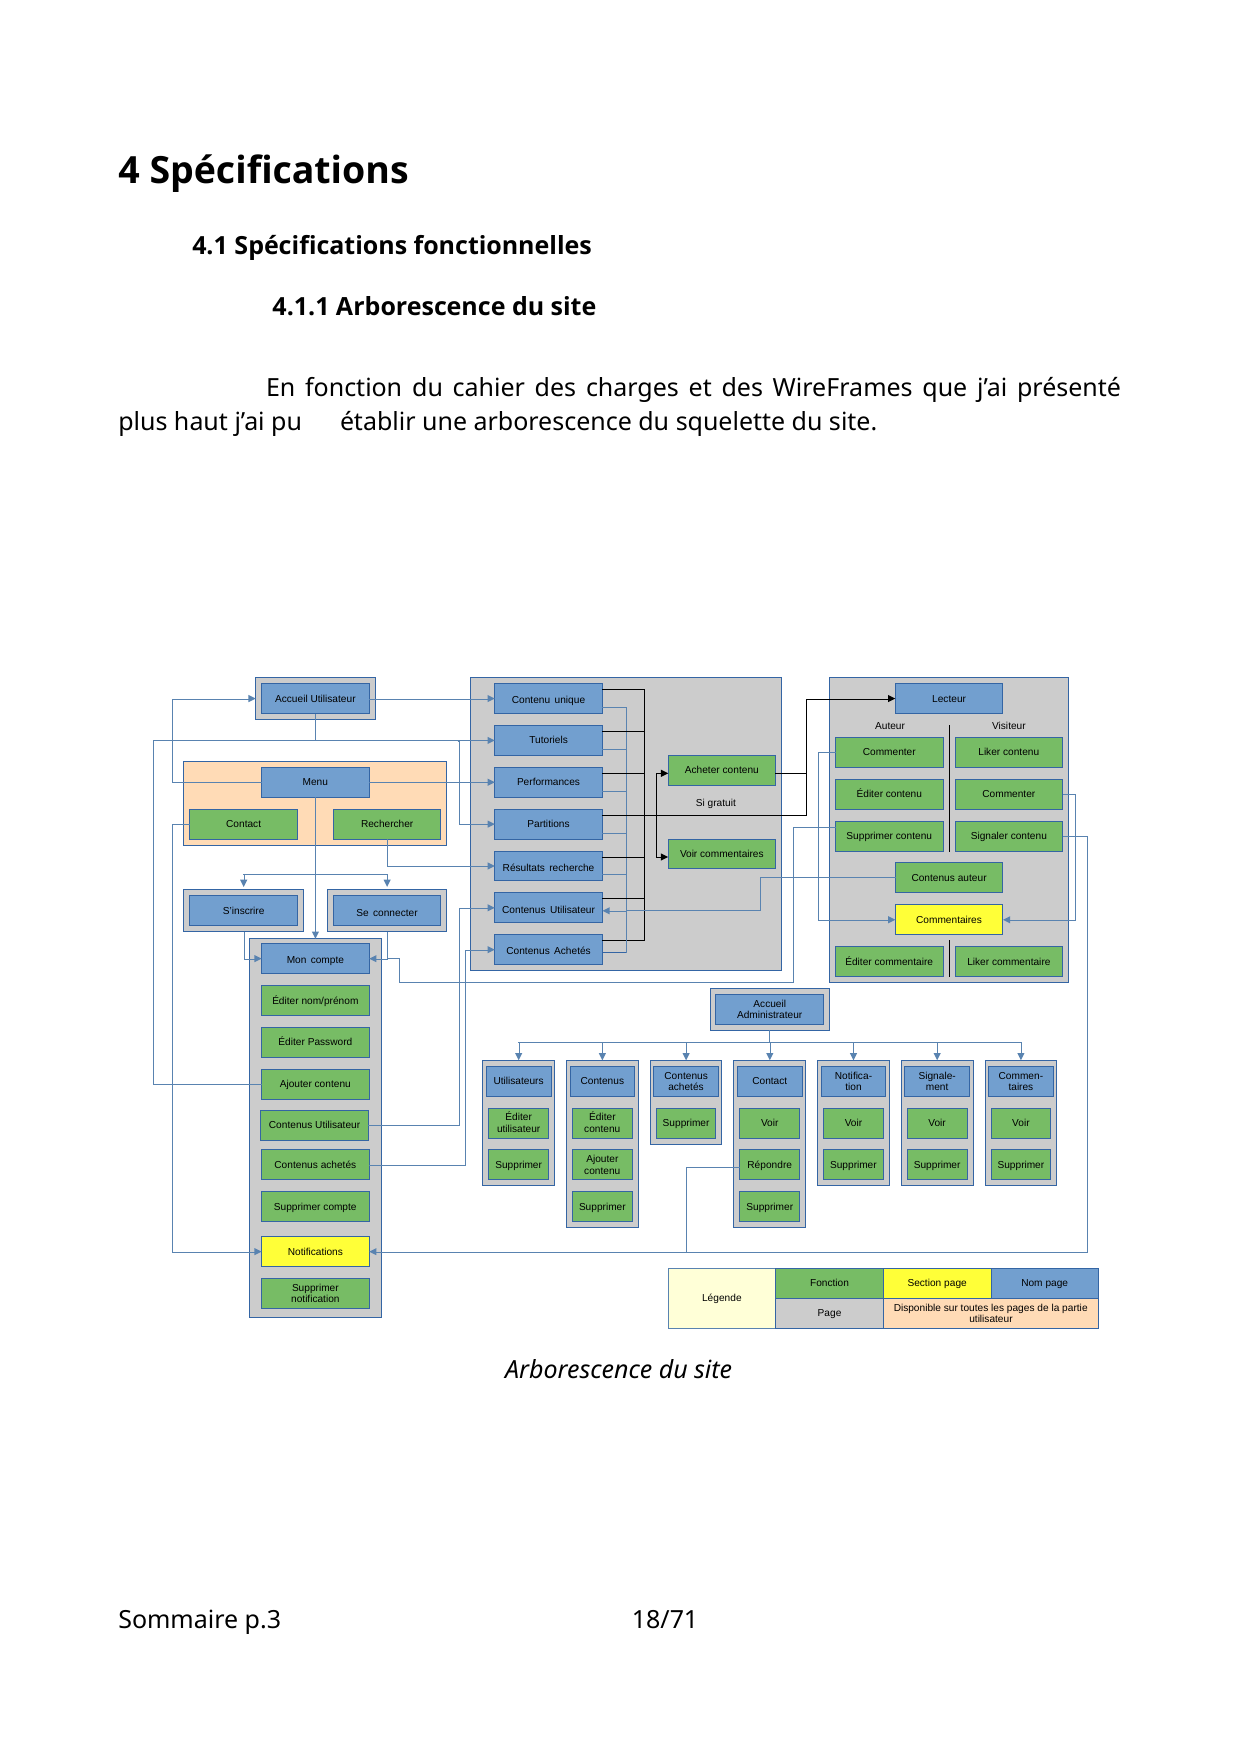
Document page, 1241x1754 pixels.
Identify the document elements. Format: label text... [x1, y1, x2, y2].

text Arborescence du site [118, 1352, 1122, 1386]
text En fonction du cahier des charges et des WireFrames que j’ai présenté plus haut j’ai pu établir une arborescence du squelette du site. [118, 369, 1122, 437]
subtitle 4.1 Spécifications fonctionnelles [118, 227, 1122, 262]
subtitle 4.1.1 Arborescence du site [118, 289, 1122, 323]
subtitle 4 Spécifications [118, 143, 1122, 194]
